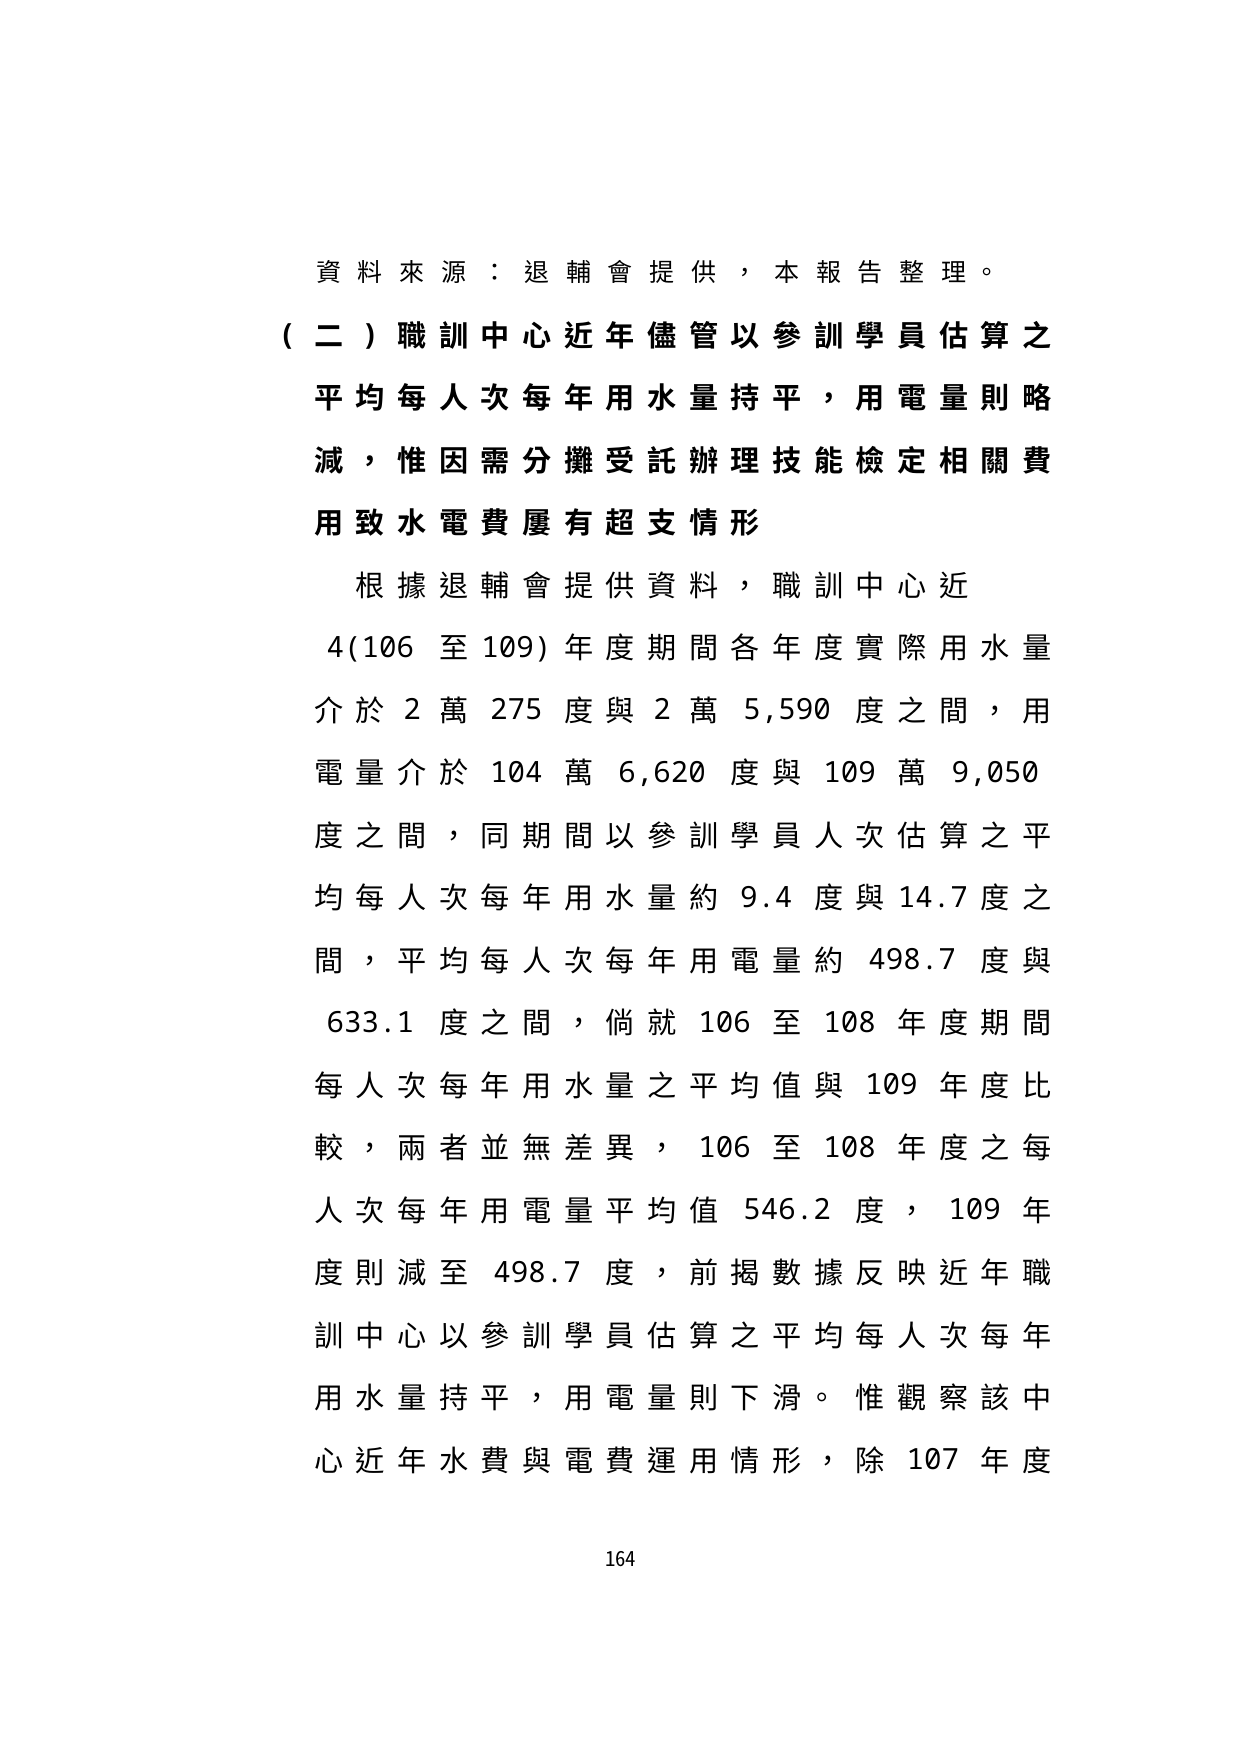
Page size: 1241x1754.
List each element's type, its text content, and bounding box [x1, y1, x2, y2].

text (二)職訓中心近年儘管以參訓學員估算之平均每人次每年用水量持平，用電量則略減，惟因需分攤受託辦理技能檢定相關費用致水電費屢有超支情形 [242, 292, 1058, 542]
text 根據退輔會提供資料，職訓中心近4(106至109)年度期間各年度實際用水量介於2萬275度與2萬5,590度之間，用電量介於104萬6,620度與109萬9,050度之間，同期間以參訓學員人次估算之平均每人次每年用水量約9.4度與14.7度之間，平均每人次每年用電量約498.7度與633.1度之間，倘就106至108年度期間每人次每年用水量之平均值與109年度比較，兩者並無差異，106至108年度之每人次每年用電量平均值546.2度，109年度則減至498.7度，前揭數據反映近年職訓中心以參訓學員估算之平均每人次每年用水量持平，用電量則下滑。惟觀察該中心近年水費與電費運用情形，除107年度 [271, 542, 1058, 1479]
text 資料來源：退輔會提供，本報告整理。 [242, 229, 1058, 292]
